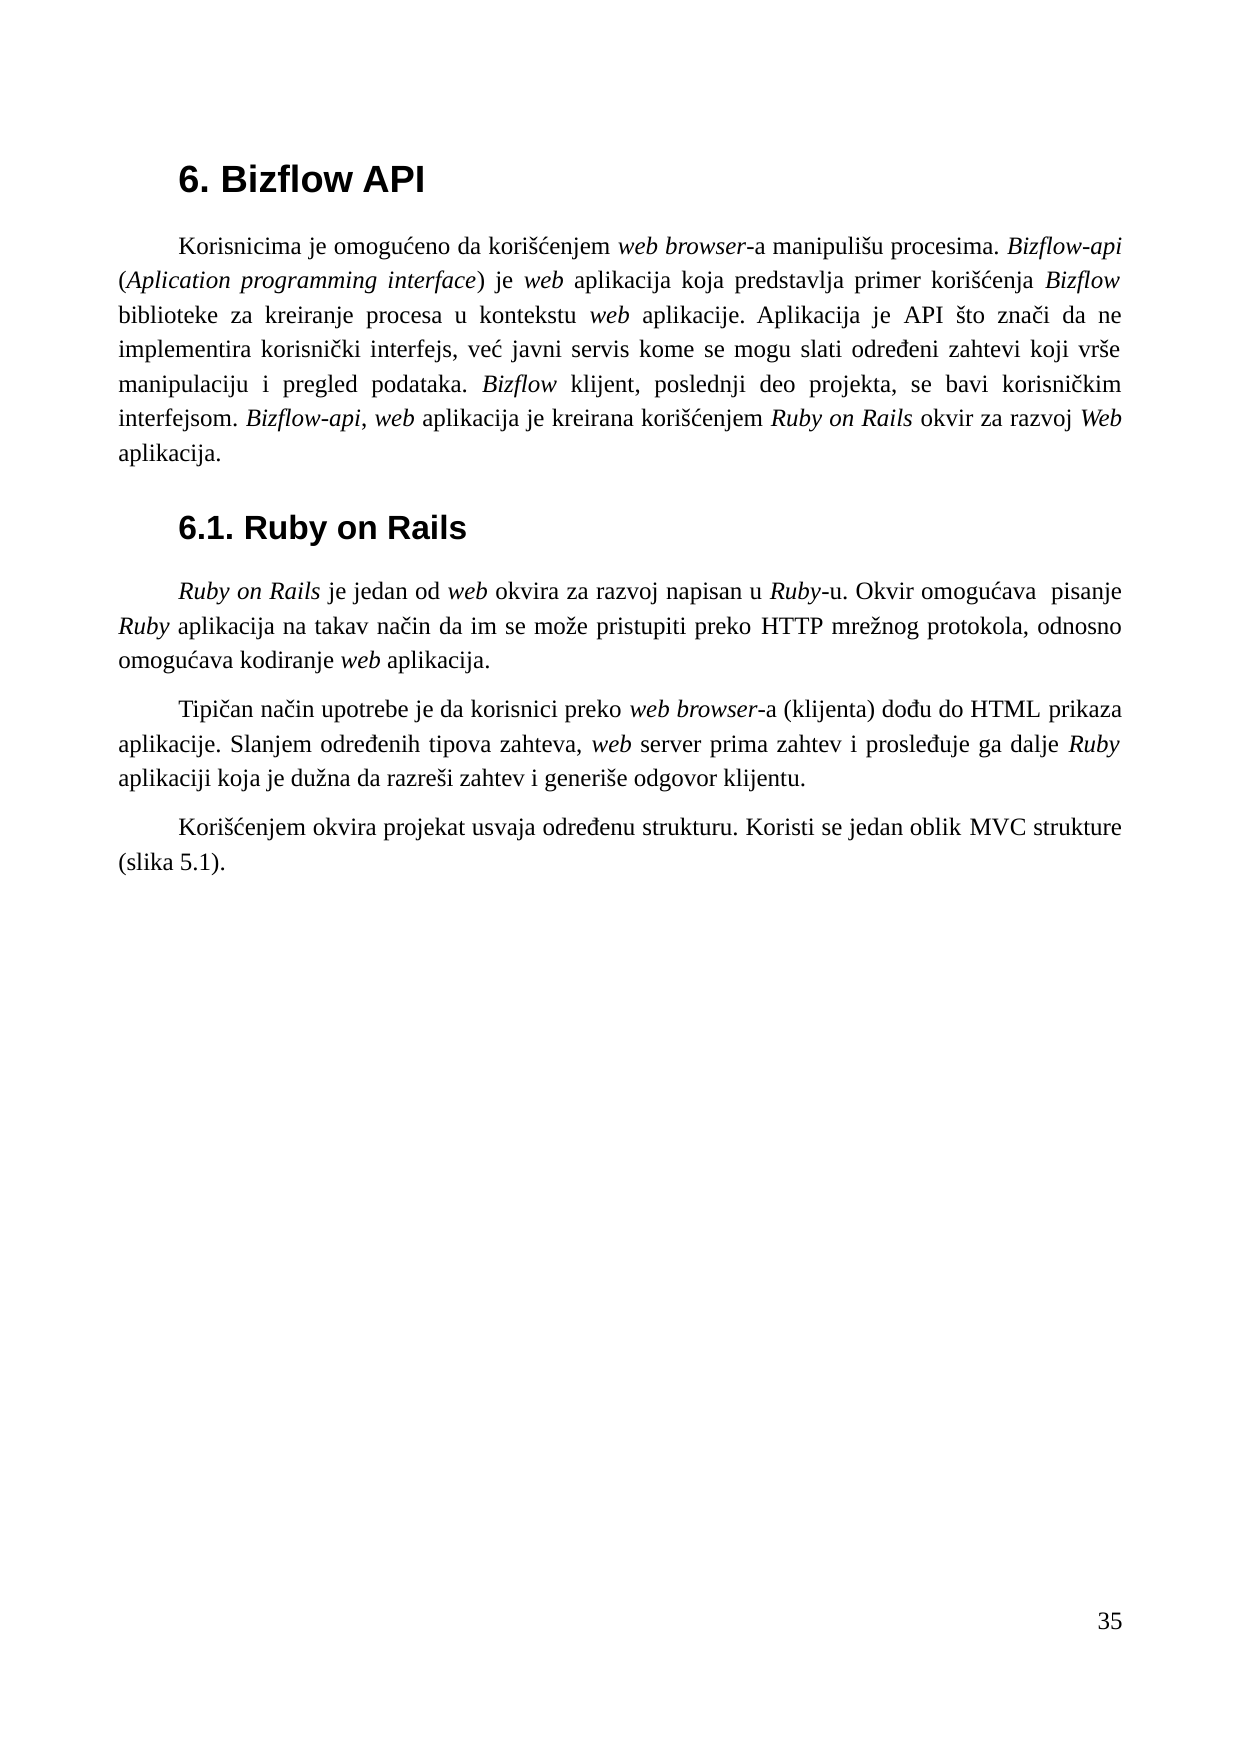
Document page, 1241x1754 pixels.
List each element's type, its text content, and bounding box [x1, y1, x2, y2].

text Korisnicima je omogućeno da korišćenjem web browser-a manipulišu procesima. Bizflow-api (Aplication programming interface) je web aplikacija koja predstavlja primer korišćenja Bizflow biblioteke za kreiranje procesa u kontekstu web aplikacije. Aplikacija je API što znači da ne implementira korisnički interfejs, već javni servis kome se mogu slati određeni zahtevi koji vrše manipulaciju i pregled podataka. Bizflow klijent, poslednji deo projekta, se bavi korisničkim interfejsom. Bizflow-api, web aplikacija je kreirana korišćenjem Ruby on Rails okvir za razvoj Web aplikacija. [118, 231, 1122, 466]
subtitle Ruby on Rails [118, 508, 1122, 546]
text Ruby on Rails je jedan od web okvira za razvoj napisan u Ruby-u. Okvir omogućava pisanje Ruby aplikacija na takav način da im se može pristupiti preko HTTP mrežnog protokola, odnosno omogućava kodiranje web aplikacija. [118, 576, 1122, 674]
text Tipičan način upotrebe je da korisnici preko web browser-a (klijenta) dođu do HTML prikaza aplikacije. Slanjem određenih tipova zahteva, web server prima zahtev i prosleđuje ga dalje Ruby aplikaciji koja je dužna da razreši zahtev i generiše odgovor klijentu. [118, 694, 1122, 792]
subtitle Bizflow API [118, 157, 1122, 201]
text Korišćenjem okvira projekat usvaja određenu strukturu. Koristi se jedan oblik MVC strukture (slika 5.1). [118, 812, 1122, 876]
